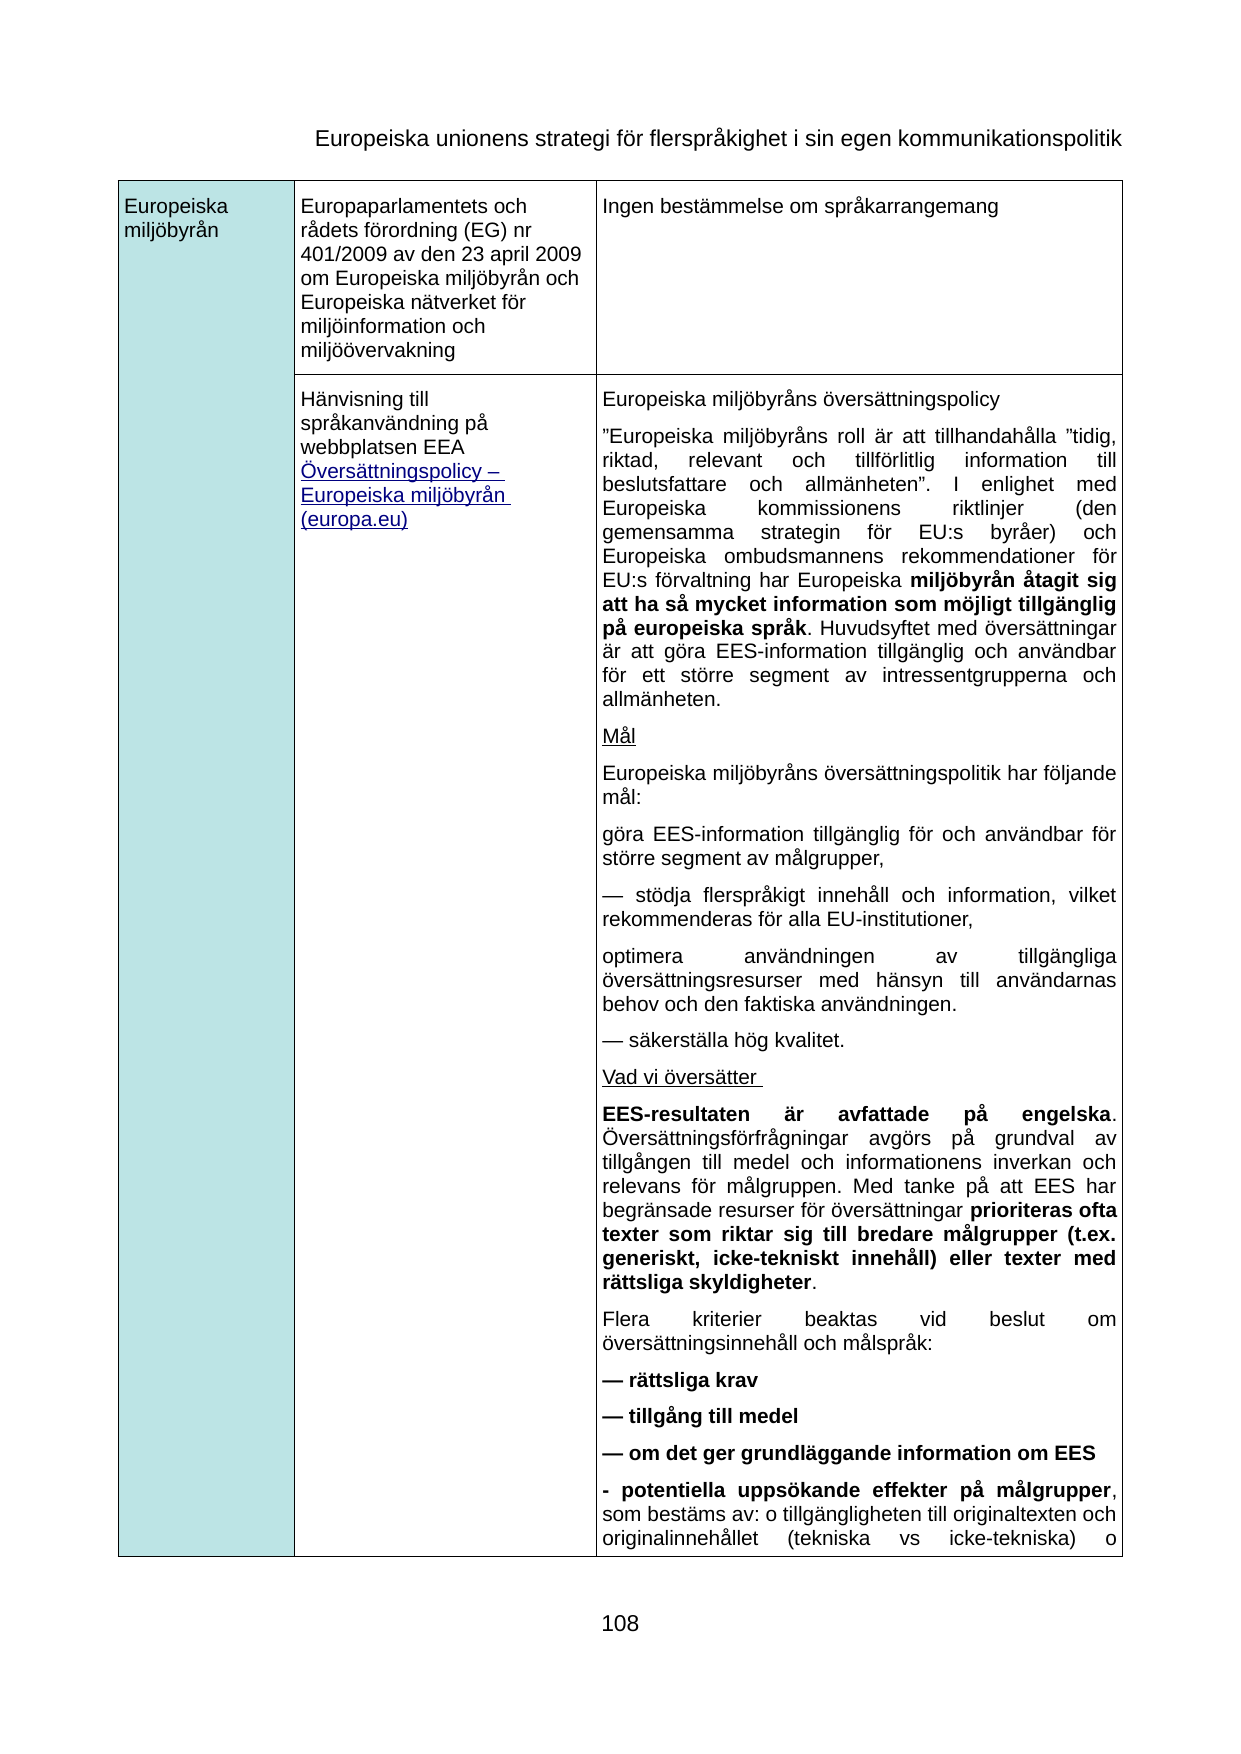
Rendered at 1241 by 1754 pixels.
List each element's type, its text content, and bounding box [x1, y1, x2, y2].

table_cell Hänvisning till språkanvändning på webbplatsen EEA Översättningspolicy – Europeiska miljöbyrån (europa.eu) [295, 375, 596, 1556]
table_cell Ingen bestämmelse om språkarrangemang [597, 181, 1122, 373]
table_cell Europaparlamentets och rådets förordning (EG) nr 401/2009 av den 23 april 2009 om Europeiska miljöbyrån och Europeiska nätverket för miljöinformation och miljöövervakning [295, 181, 596, 373]
table_cell Europeiska miljöbyrån [119, 181, 294, 1556]
table_cell Europeiska miljöbyråns översättningspolicy ”Europeiska miljöbyråns roll är att tillhandahålla ”tidig, riktad, relevant och tillförlitlig information till beslutsfattare och allmänheten”. I enlighet med Europeiska kommissionens riktlinjer (den gemensamma strategin för EU:s byråer) och Europeiska ombudsmannens rekommendationer för EU:s förvaltning har Europeiska miljöbyrån åtagit sig att ha så mycket information som möjligt tillgänglig på europeiska språk. Huvudsyftet med översättningar är att göra EES-information tillgänglig och användbar för ett större segment av intressentgrupperna och allmänheten. Mål Europeiska miljöbyråns översättningspolitik har följande mål: göra EES-information tillgänglig för och användbar för större segment av målgrupper, — stödja flerspråkigt innehåll och information, vilket rekommenderas för alla EU-institutioner, optimera användningen av tillgängliga översättningsresurser med hänsyn till användarnas behov och den faktiska användningen. — säkerställa hög kvalitet. Vad vi översätter EES-resultaten är avfattade på engelska. Översättningsförfrågningar avgörs på grundval av tillgången till medel och informationens inverkan och relevans för målgruppen. Med tanke på att EES har begränsade resurser för översättningar prioriteras ofta texter som riktar sig till bredare målgrupper (t.ex. generiskt, icke-tekniskt innehåll) eller texter med rättsliga skyldigheter. Flera kriterier beaktas vid beslut om översättningsinnehåll och målspråk: — rättsliga krav — tillgång till medel — om det ger grundläggande information om EES - potentiella uppsökande effekter på målgrupper, som bestäms av: o tillgängligheten till originaltexten och originalinnehållet (tekniska vs icke-tekniska) o [597, 375, 1122, 1556]
